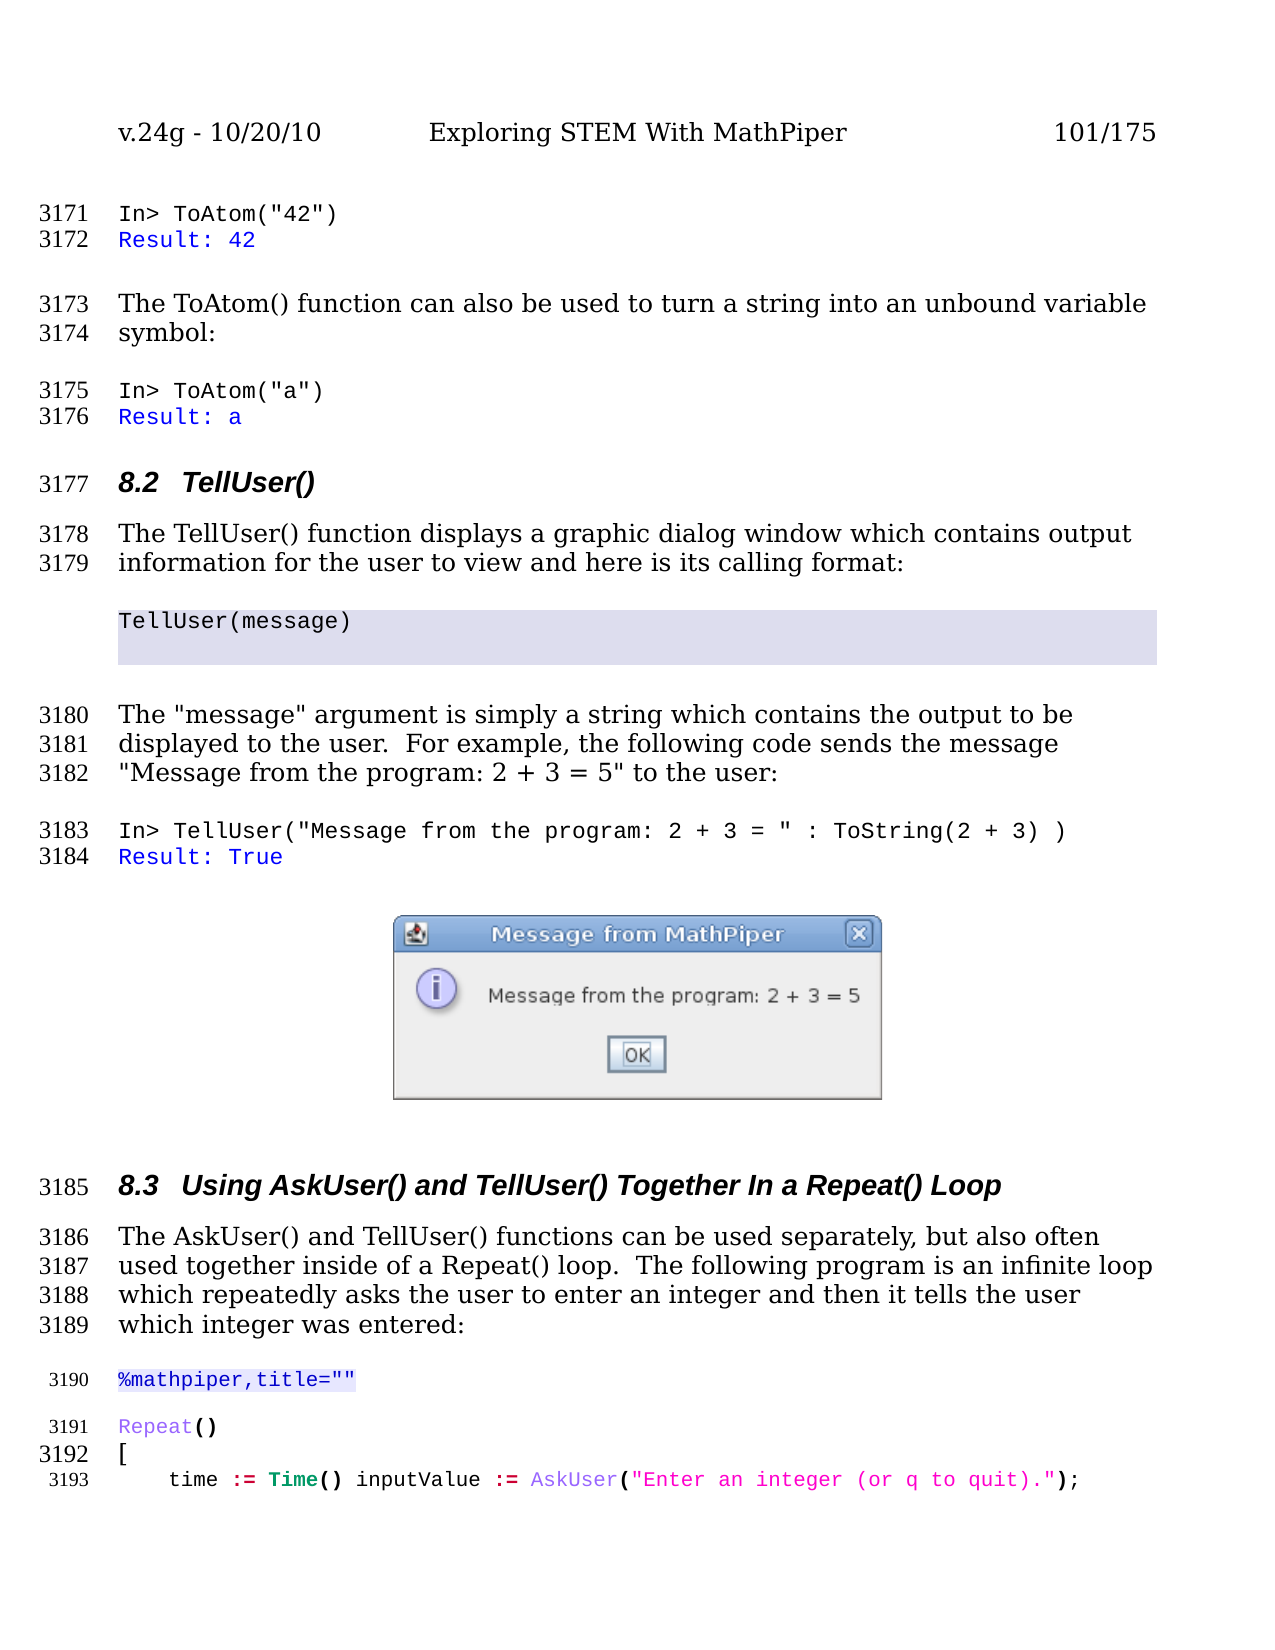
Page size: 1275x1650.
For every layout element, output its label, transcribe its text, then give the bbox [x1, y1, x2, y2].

text time := Time() inputValue := AskUser("Enter an integer (or q to quit)."); [118, 1469, 1157, 1492]
text Result: a [118, 406, 1157, 432]
text The AskUser() and TellUser() functions can be used separately, but also often used together inside of a Repeat() loop. The following program is an infinite loop which repeatedly asks the user to enter an integer and then it tells the user which integer was entered: [118, 1222, 1157, 1339]
text The "message" argument is simply a string which contains the output to be displayed to the user. For example, the following code sends the message "Message from the program: 2 + 3 = 5" to the user: [118, 700, 1157, 787]
text Repeat() [118, 1416, 1157, 1440]
picture [393, 915, 883, 1100]
text In> ToAtom("42") [118, 203, 1157, 229]
text Result: True [118, 845, 1157, 871]
text In> TellUser("Message from the program: 2 + 3 = " : ToString(2 + 3) ) [118, 819, 1157, 845]
table_header TellUser(message) [118, 610, 1157, 665]
subtitle TellUser() [118, 465, 1157, 498]
text The ToAtom() function can also be used to turn a string into an unbound variable symbol: [118, 289, 1157, 348]
text The TellUser() function displays a graphic dialog window which contains output information for the user to view and here is its calling format: [118, 519, 1157, 577]
text %mathpiper,title="" [118, 1369, 1157, 1392]
text In> ToAtom("a") [118, 380, 1157, 406]
subtitle Using AskUser() and TellUser() Together In a Repeat() Loop [118, 1168, 1157, 1201]
text [ [118, 1440, 1157, 1469]
text Result: 42 [118, 229, 1157, 254]
